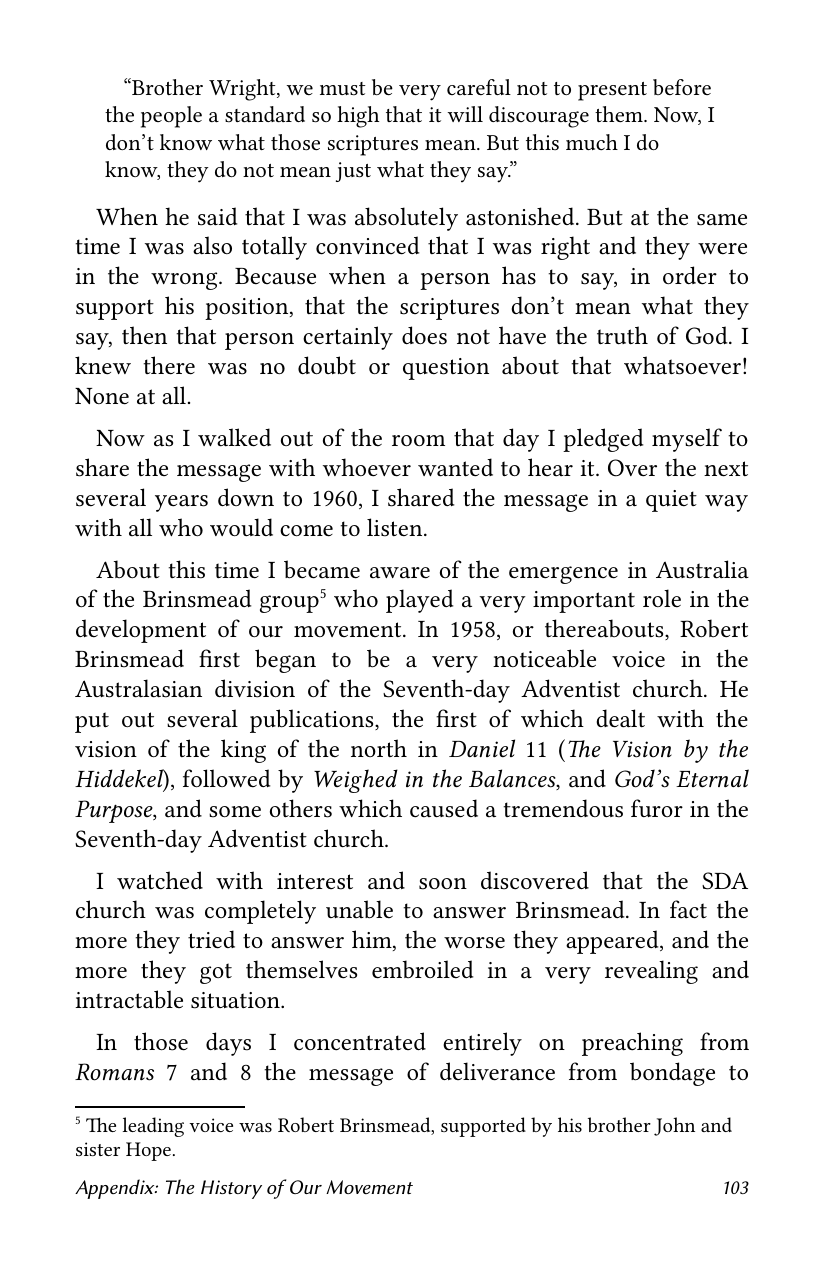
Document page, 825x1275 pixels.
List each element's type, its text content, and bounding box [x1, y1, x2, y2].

text I watched with interest and soon discovered that the SDA church was completely unable to answer Brinsmead. In fact the more they tried to answer him, the worse they appeared, and the more they got themselves embroiled in a very revealing and intractable situation. [75, 867, 750, 1015]
text Now as I walked out of the room that day I pledged myself to share the message with whoever wanted to hear it. Over the next several years down to 1960, I shared the message in a quiet way with all who would come to listen. [75, 424, 750, 542]
text The leading voice was Robert Brinsmead, supported by his brother John and sister Hope. [75, 1113, 750, 1161]
text About this time I became aware of the emergence in Australia of the Brinsmead group who played a very important role in the development of our movement. In 1958, or thereabouts, Robert Brinsmead first began to be a very noticeable voice in the Australasian division of the Seventh-day Adventist church. He put out several publications, the first of which dealt with the vision of the king of the north in Daniel 11 (The Vision by the Hiddekel), followed by Weighed in the Balances, and God’s Eternal Purpose, and some others which caused a tremendous furor in the Seventh-day Adventist church. [75, 556, 750, 853]
text “Brother Wright, we must be very careful not to present before the people a standard so high that it will discourage them. Now, I don’t know what those scriptures mean. But this much I do know, they do not mean just what they say.” [105, 75, 720, 183]
text When he said that I was absolutely astonished. But at the same time I was also totally convinced that I was right and they were in the wrong. Because when a person has to say, in order to support his position, that the scriptures don’t mean what they say, then that person certainly does not have the truth of God. I knew there was no doubt or question about that whatsoever! None at all. [75, 203, 750, 411]
text In those days I concentrated entirely on preaching from Romans 7 and 8 the message of deliverance from bondage to [75, 1028, 750, 1087]
